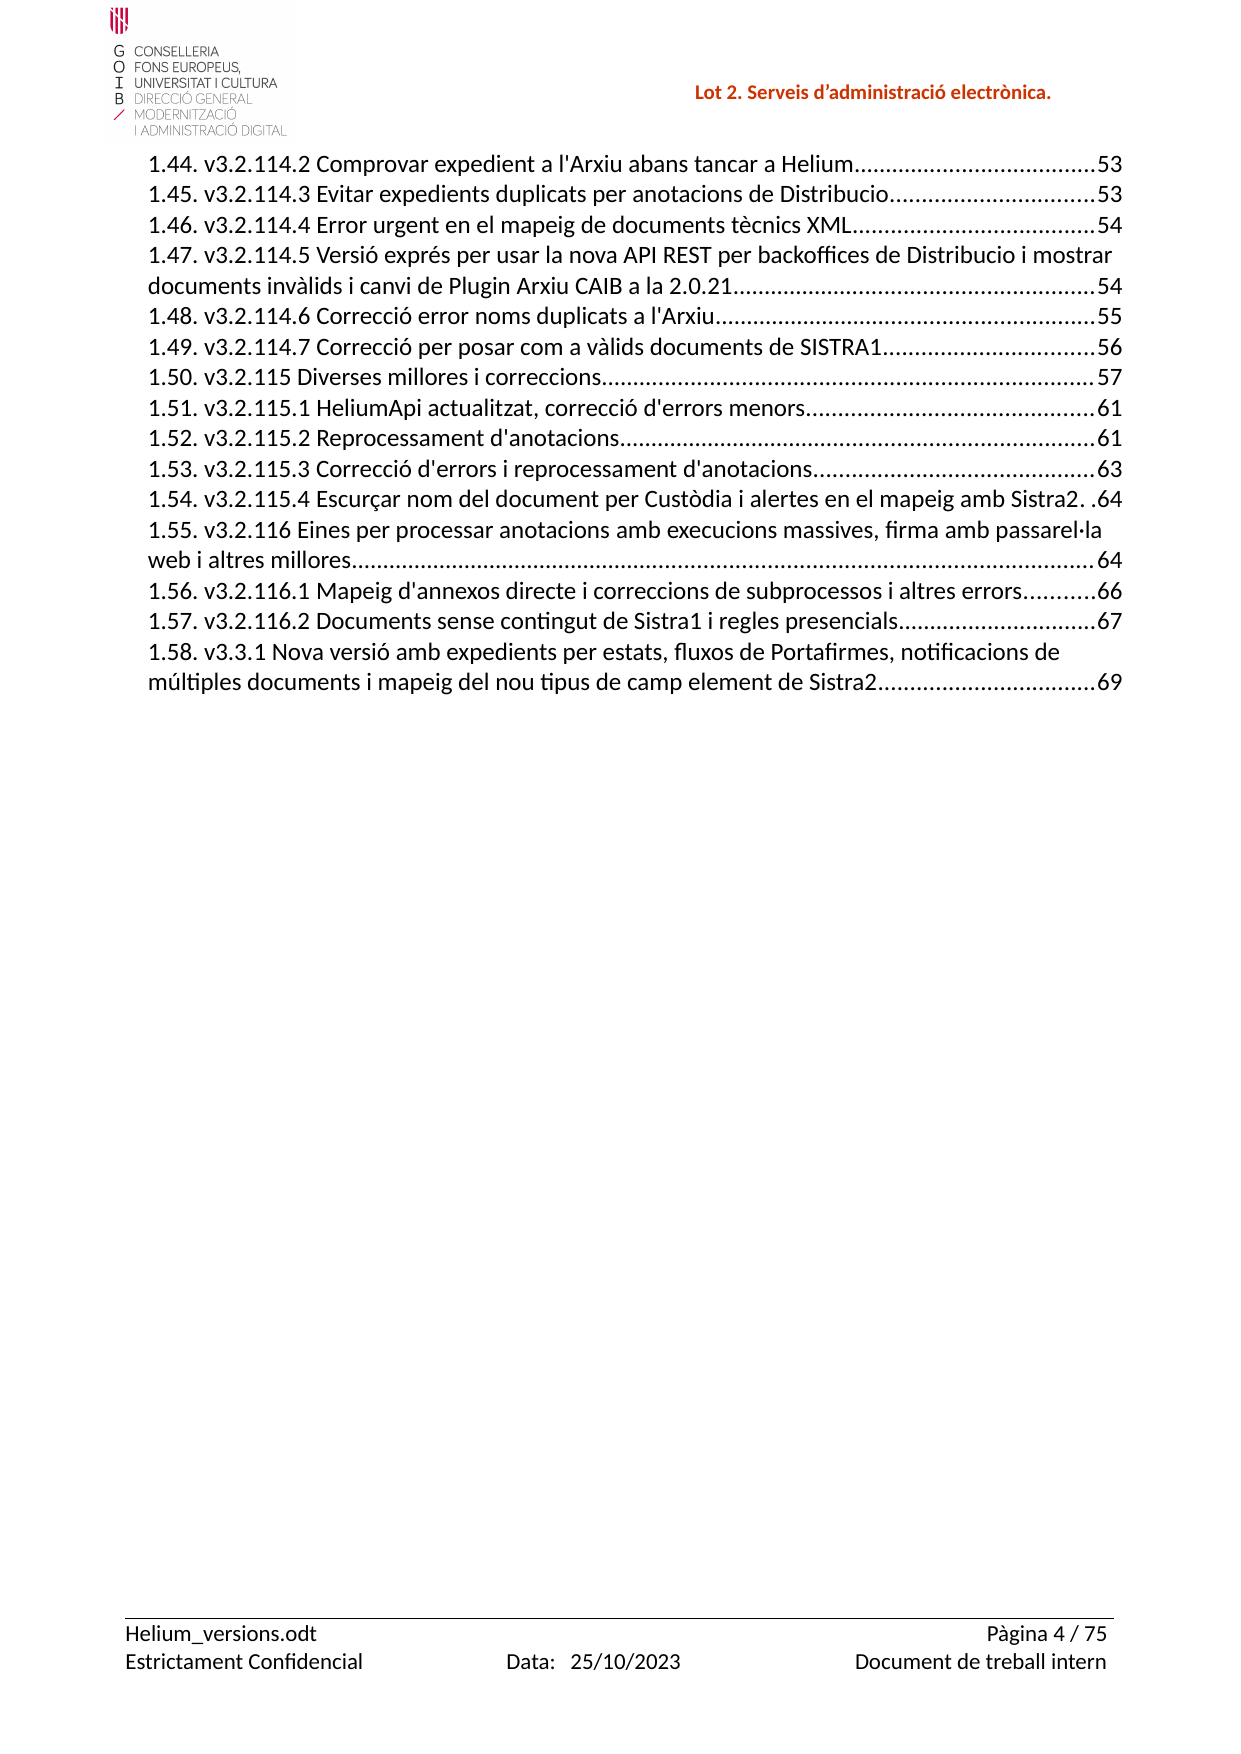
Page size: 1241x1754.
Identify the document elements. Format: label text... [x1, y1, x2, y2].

text 1.50. v3.2.115 Diverses millores i correccions 57 [148, 361, 1122, 392]
text 1.55. v3.2.116 Eines per processar anotacions amb execucions massives, firma amb passarel·la web i altres millores 64 [148, 514, 1122, 575]
text 1.45. v3.2.114.3 Evitar expedients duplicats per anotacions de Distribucio 53 [148, 178, 1122, 209]
text 1.54. v3.2.115.4 Escurçar nom del document per Custòdia i alertes en el mapeig amb Sistra2 64 [148, 483, 1122, 514]
text 1.56. v3.2.116.1 Mapeig d'annexos directe i correccions de subprocessos i altres errors 66 [148, 575, 1122, 606]
text 1.53. v3.2.115.3 Correcció d'errors i reprocessament d'anotacions 63 [148, 453, 1122, 483]
text 1.52. v3.2.115.2 Reprocessament d'anotacions 61 [148, 422, 1122, 453]
text 1.44. v3.2.114.2 Comprovar expedient a l'Arxiu abans tancar a Helium 53 [148, 148, 1122, 178]
picture [100, 0, 297, 144]
text 1.58. v3.3.1 Nova versió amb expedients per estats, fluxos de Portafirmes, notificacions de múltiples documents i mapeig del nou tipus de camp element de Sistra2 69 [148, 636, 1122, 697]
text 1.48. v3.2.114.6 Correcció error noms duplicats a l'Arxiu 55 [148, 300, 1122, 331]
text 1.51. v3.2.115.1 HeliumApi actualitzat, correcció d'errors menors 61 [148, 392, 1122, 422]
text 1.46. v3.2.114.4 Error urgent en el mapeig de documents tècnics XML 54 [148, 209, 1122, 239]
text 1.57. v3.2.116.2 Documents sense contingut de Sistra1 i regles presencials 67 [148, 606, 1122, 636]
text 1.49. v3.2.114.7 Correcció per posar com a vàlids documents de SISTRA1 56 [148, 331, 1122, 361]
text 1.47. v3.2.114.5 Versió exprés per usar la nova API REST per backoffices de Distribucio i mostrar documents invàlids i canvi de Plugin Arxiu CAIB a la 2.0.21 54 [148, 239, 1122, 300]
